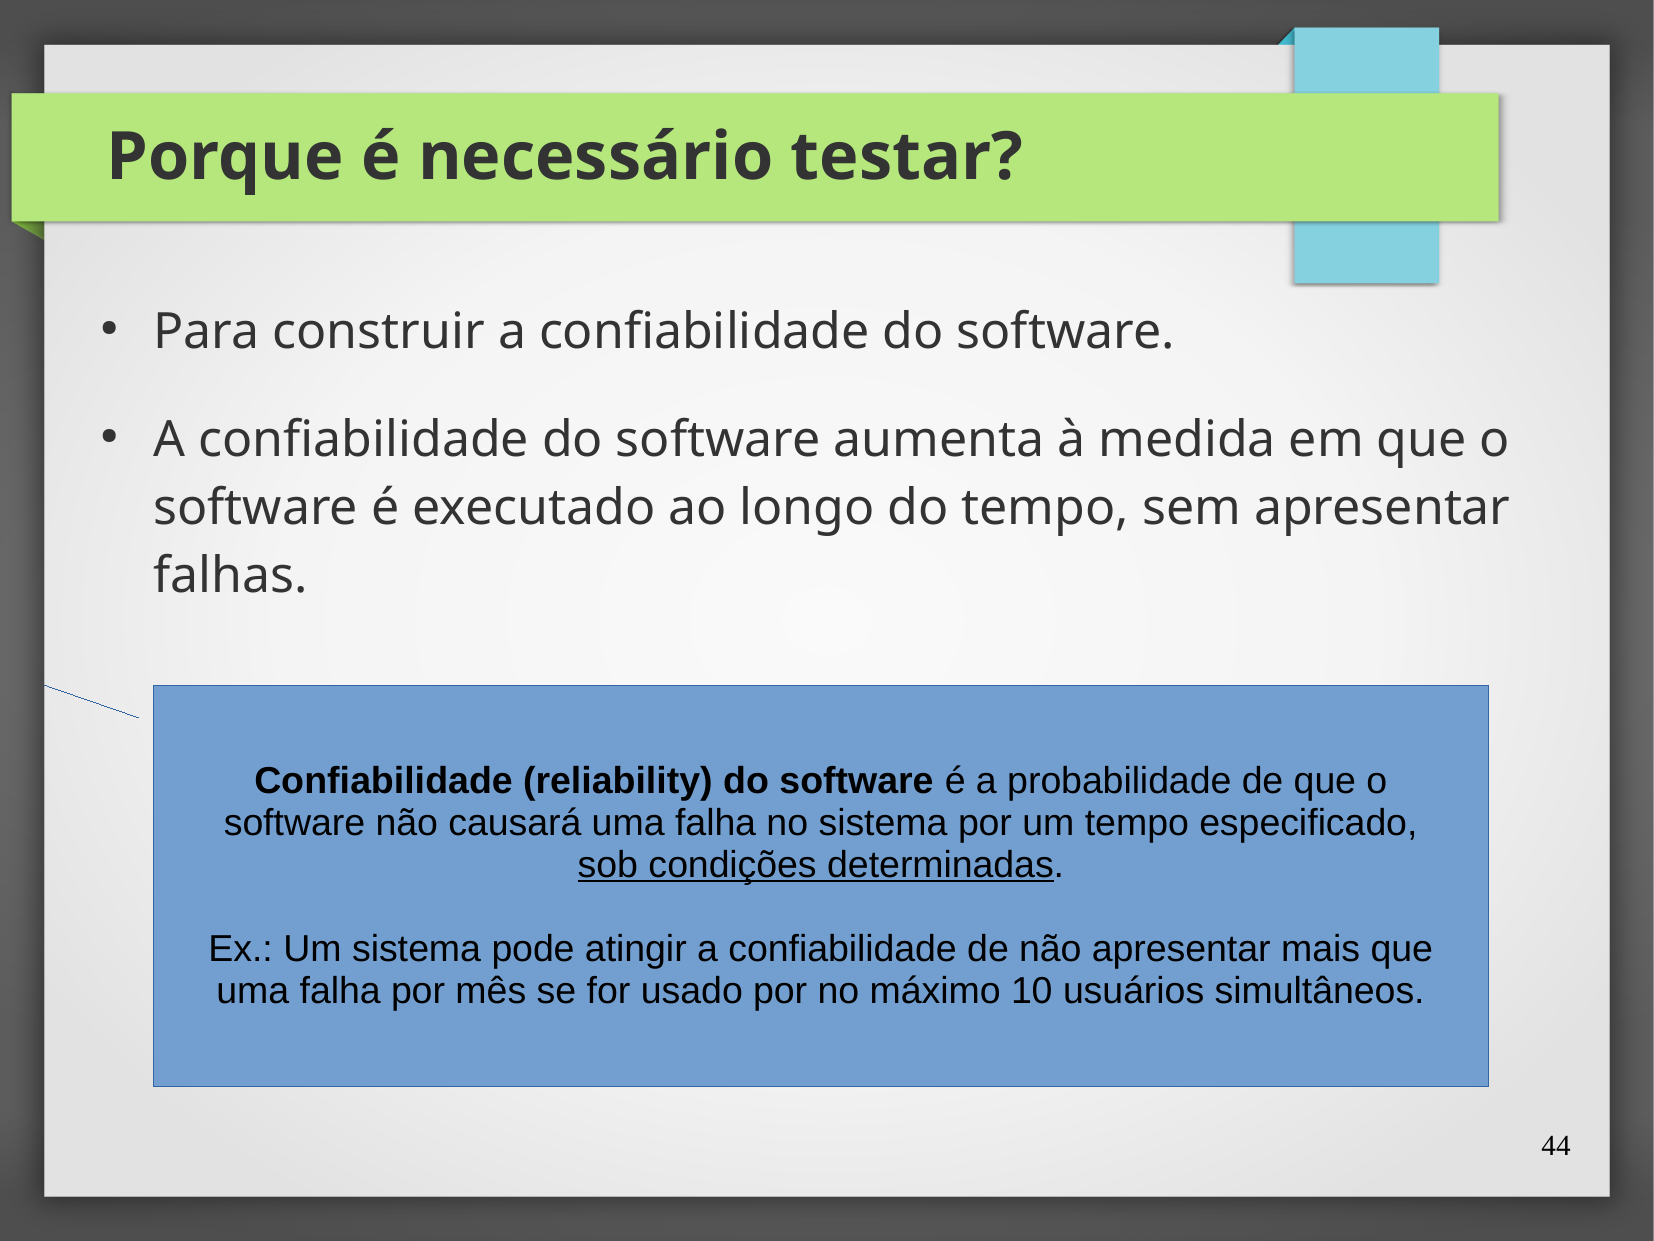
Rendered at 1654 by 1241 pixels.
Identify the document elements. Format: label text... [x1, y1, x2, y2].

picture [0, 0, 1654, 1241]
title Porque é necessário testar? [82, 94, 1264, 213]
list Para construir a confiabilidade do software. A confiabilidade do software aumenta à medida em que o software é executado ao longo do tempo, sem apresentar falhas. [82, 295, 1571, 1015]
text_box Confiabilidade (reliability) do software é a probabilidade de que o software não causará uma falha no sistema por um tempo especificado, sob condições determinadas. Ex.: Um sistema pode atingir a confiabilidade de não apresentar mais que uma falha por mês se for usado por no máximo 10 usuários simultâneos. [154, 685, 1488, 1087]
